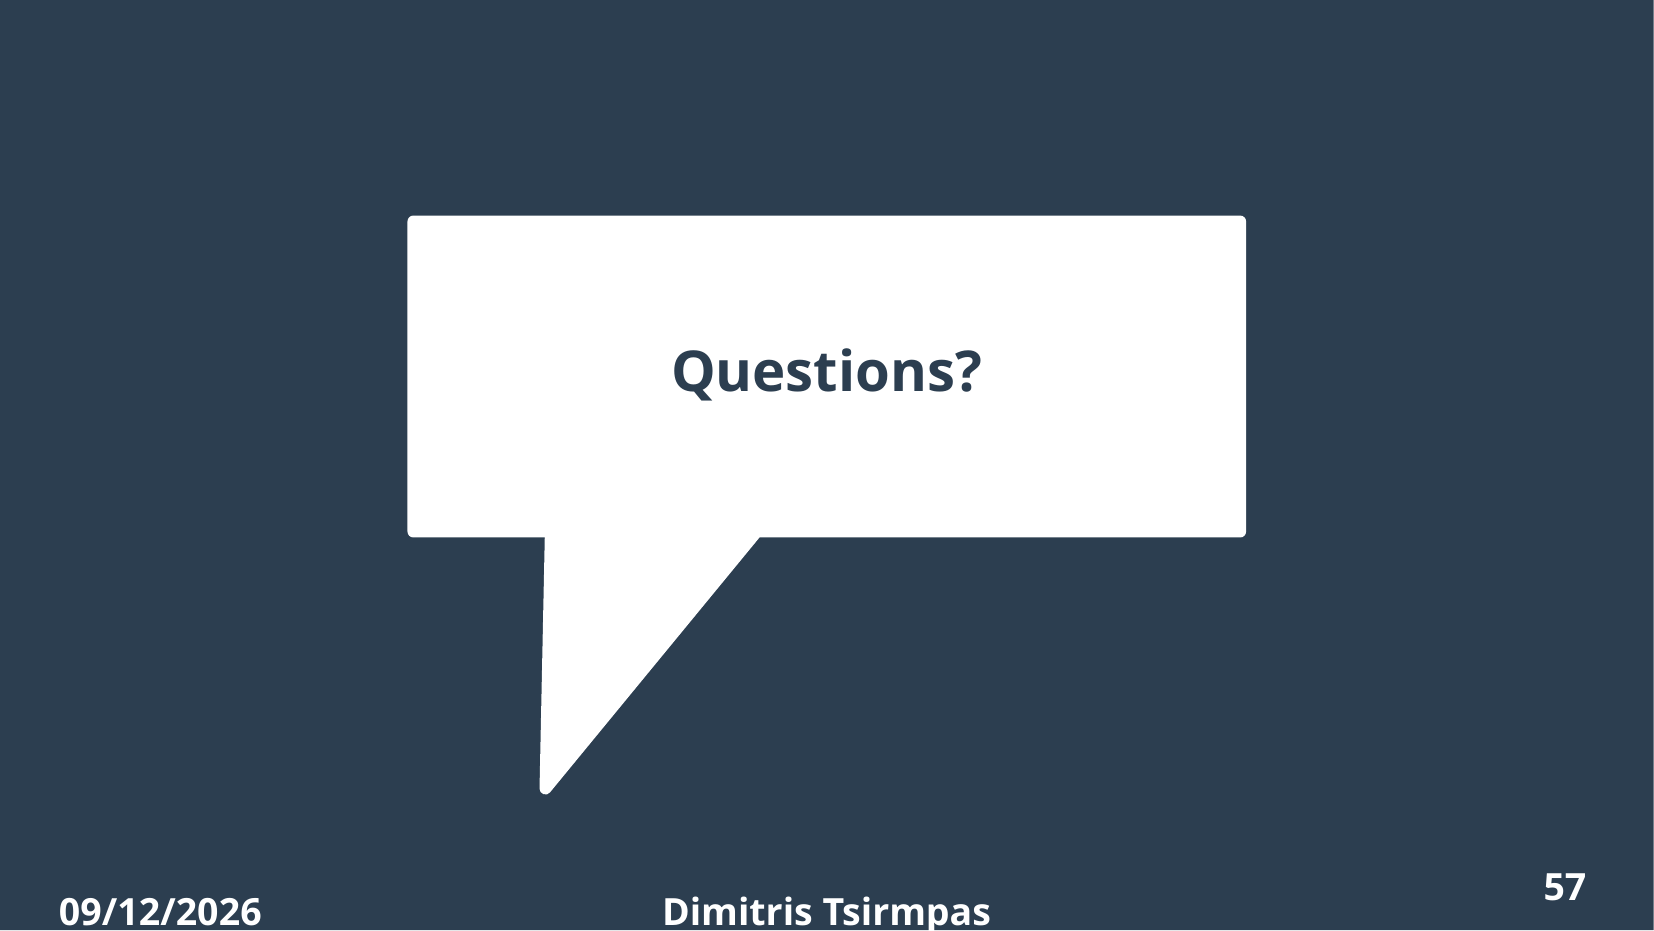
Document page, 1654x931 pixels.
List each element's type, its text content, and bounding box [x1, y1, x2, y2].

title Questions? [442, 236, 1211, 502]
